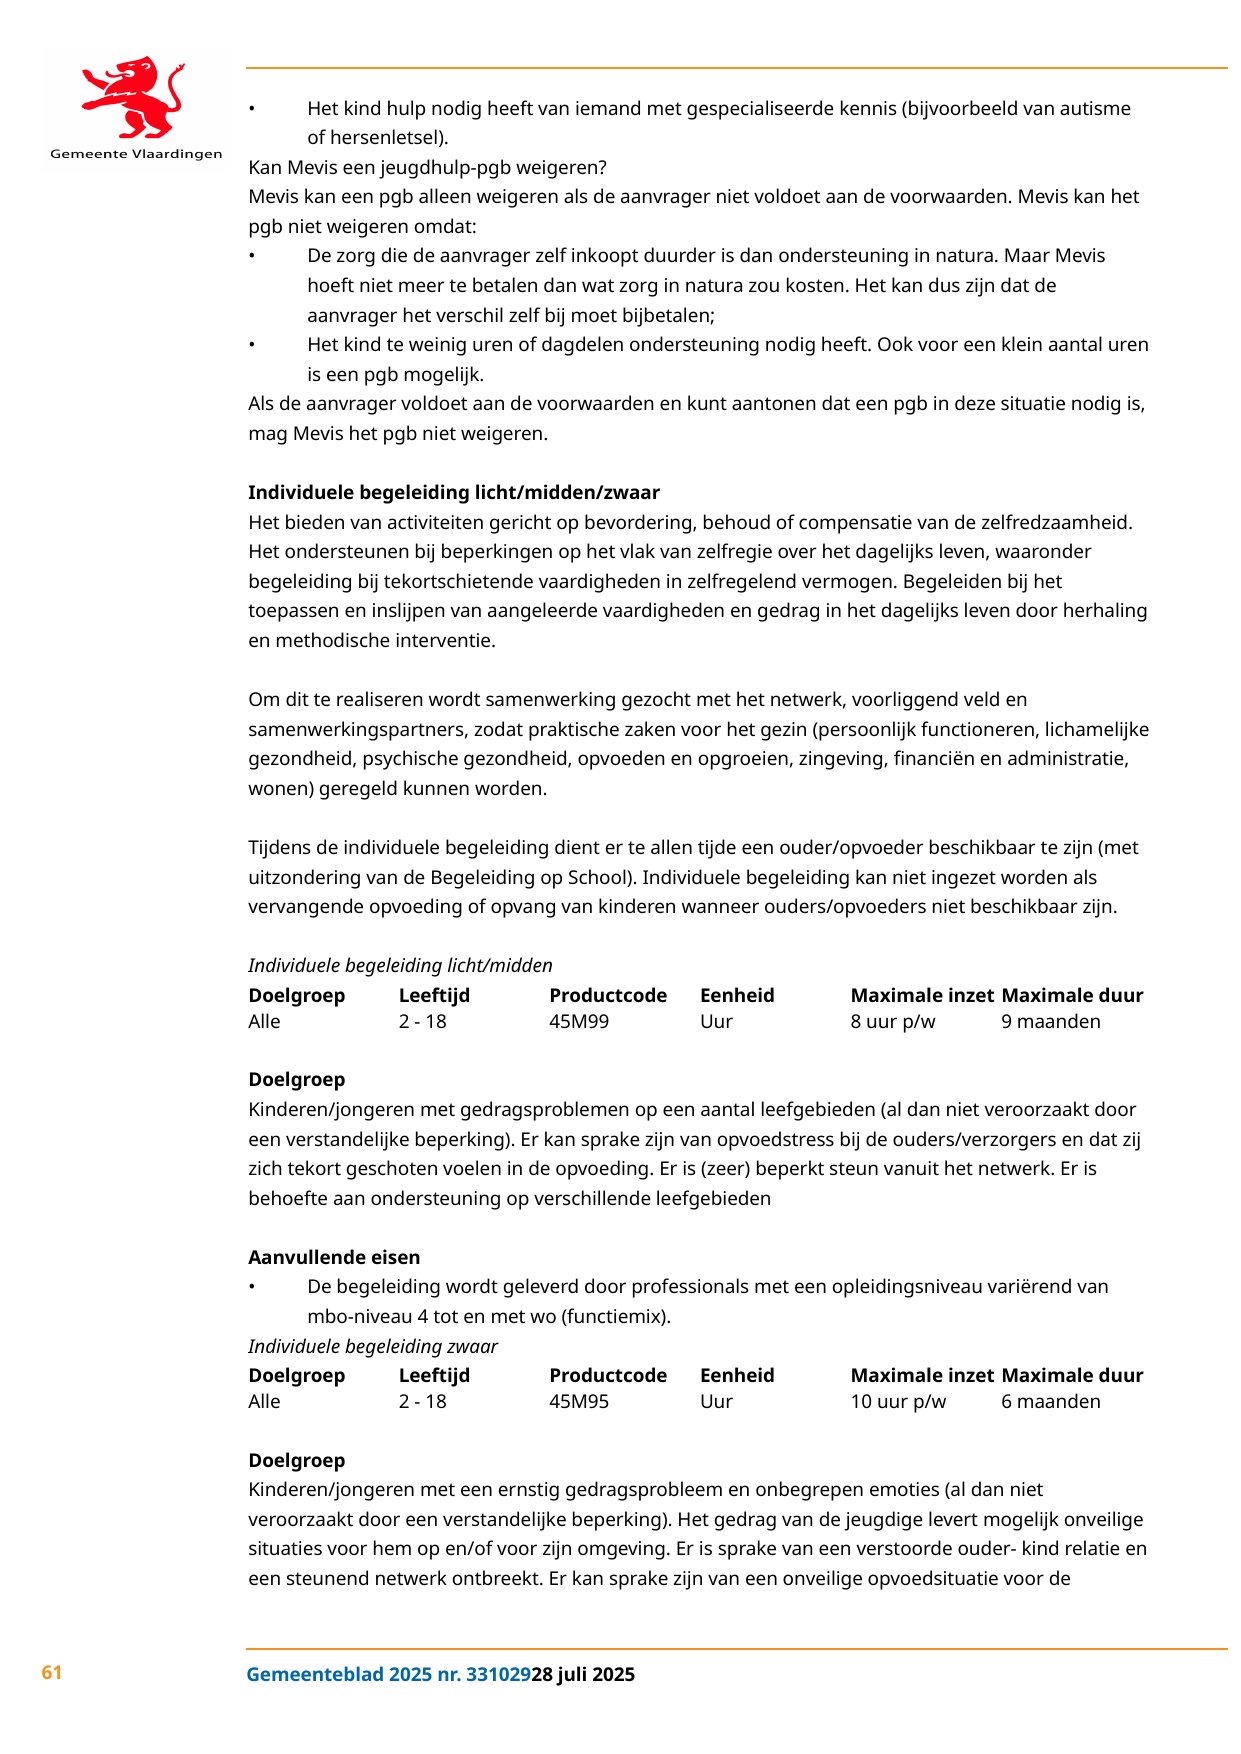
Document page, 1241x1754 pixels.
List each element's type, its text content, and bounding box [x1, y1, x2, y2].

list De begeleiding wordt geleverd door professionals met een opleidingsniveau variërend van mbo-niveau 4 tot en met wo (functiemix). [248, 1274, 1152, 1329]
table_cell 2 - 18 [399, 1008, 549, 1034]
table_cell Uur [700, 1388, 850, 1414]
text Individuele begeleiding zwaar [248, 1333, 1152, 1359]
list Het kind hulp nodig heeft van iemand met gespecialiseerde kennis (bijvoorbeeld van autisme of hersenletsel). [248, 95, 1152, 150]
text Individuele begeleiding licht/midden [248, 953, 1152, 978]
table_cell 8 uur p/w [850, 1008, 1001, 1034]
table_header Doelgroep [248, 1363, 398, 1388]
table_cell 45M99 [549, 1008, 700, 1034]
table_cell Alle [248, 1388, 398, 1414]
table_cell 45M95 [549, 1388, 700, 1414]
text Individuele begeleiding licht/midden/zwaar [248, 479, 1152, 505]
table_cell 9 maanden [1001, 1008, 1152, 1034]
table_cell Uur [700, 1008, 850, 1034]
text Aanvullende eisen [248, 1244, 1152, 1270]
list De zorg die de aanvrager zelf inkoopt duurder is dan ondersteuning in natura. Maar Mevis hoeft niet meer te betalen dan wat zorg in natura zou kosten. Het kan dus zijn dat de aanvrager het verschil zelf bij moet bijbetalen; [248, 243, 1152, 328]
text Tijdens de individuele begeleiding dient er te allen tijde een ouder/opvoeder beschikbaar te zijn (met uitzondering van de Begeleiding op School). Individuele begeleiding kan niet ingezet worden als vervangende opvoeding of opvang van kinderen wanneer ouders/opvoeders niet beschikbaar zijn. [248, 834, 1152, 919]
table_cell Alle [248, 1008, 398, 1034]
text Als de aanvrager voldoet aan de voorwaarden en kunt aantonen dat een pgb in deze situatie nodig is, mag Mevis het pgb niet weigeren. [248, 391, 1152, 446]
table_cell 10 uur p/w [850, 1388, 1001, 1414]
table_header Leeftijd [399, 1363, 549, 1388]
table_header Maximale duur [1001, 983, 1152, 1008]
table_header Eenheid [700, 1363, 850, 1388]
list Het kind te weinig uren of dagdelen ondersteuning nodig heeft. Ook voor een klein aantal uren is een pgb mogelijk. [248, 331, 1152, 387]
table_header Eenheid [700, 983, 850, 1008]
table_header Leeftijd [399, 983, 549, 1008]
table_header Maximale inzet [850, 983, 1001, 1008]
text Doelgroep [248, 1447, 1152, 1473]
table_header Productcode [549, 1363, 700, 1388]
text Kinderen/jongeren met gedragsproblemen op een aantal leefgebieden (al dan niet veroorzaakt door een verstandelijke beperking). Er kan sprake zijn van opvoedstress bij de ouders/verzorgers en dat zij zich tekort geschoten voelen in de opvoeding. Er is (zeer) beperkt steun vanuit het netwerk. Er is behoefte aan ondersteuning op verschillende leefgebieden [248, 1096, 1152, 1211]
text Kinderen/jongeren met een ernstig gedragsprobleem en onbegrepen emoties (al dan niet veroorzaakt door een verstandelijke beperking). Het gedrag van de jeugdige levert mogelijk onveilige situaties voor hem op en/of voor zijn omgeving. Er is sprake van een verstoorde ouder- kind relatie en een steunend netwerk ontbreekt. Er kan sprake zijn van een onveilige opvoedsituatie voor de [248, 1476, 1152, 1591]
table_header Doelgroep [248, 983, 398, 1008]
text Het bieden van activiteiten gericht op bevordering, behoud of compensatie van de zelfredzaamheid. Het ondersteunen bij beperkingen op het vlak van zelfregie over het dagelijks leven, waaronder begeleiding bij tekortschietende vaardigheden in zelfregelend vermogen. Begeleiden bij het toepassen en inslijpen van aangeleerde vaardigheden en gedrag in het dagelijks leven door herhaling en methodische interventie. [248, 509, 1152, 653]
table_header Productcode [549, 983, 700, 1008]
text Kan Mevis een jeugdhulp-pgb weigeren? [248, 154, 1152, 180]
picture [41, 47, 231, 172]
table_header Maximale duur [1001, 1363, 1152, 1388]
text Om dit te realiseren wordt samenwerking gezocht met het netwerk, voorliggend veld en samenwerkingspartners, zodat praktische zaken voor het gezin (persoonlijk functioneren, lichamelijke gezondheid, psychische gezondheid, opvoeden en opgroeien, zingeving, financiën en administratie, wonen) geregeld kunnen worden. [248, 686, 1152, 801]
text Doelgroep [248, 1067, 1152, 1092]
table_header Maximale inzet [850, 1363, 1001, 1388]
table_cell 2 - 18 [399, 1388, 549, 1414]
table_cell 6 maanden [1001, 1388, 1152, 1414]
text Mevis kan een pgb alleen weigeren als de aanvrager niet voldoet aan de voorwaarden. Mevis kan het pgb niet weigeren omdat: [248, 183, 1152, 239]
